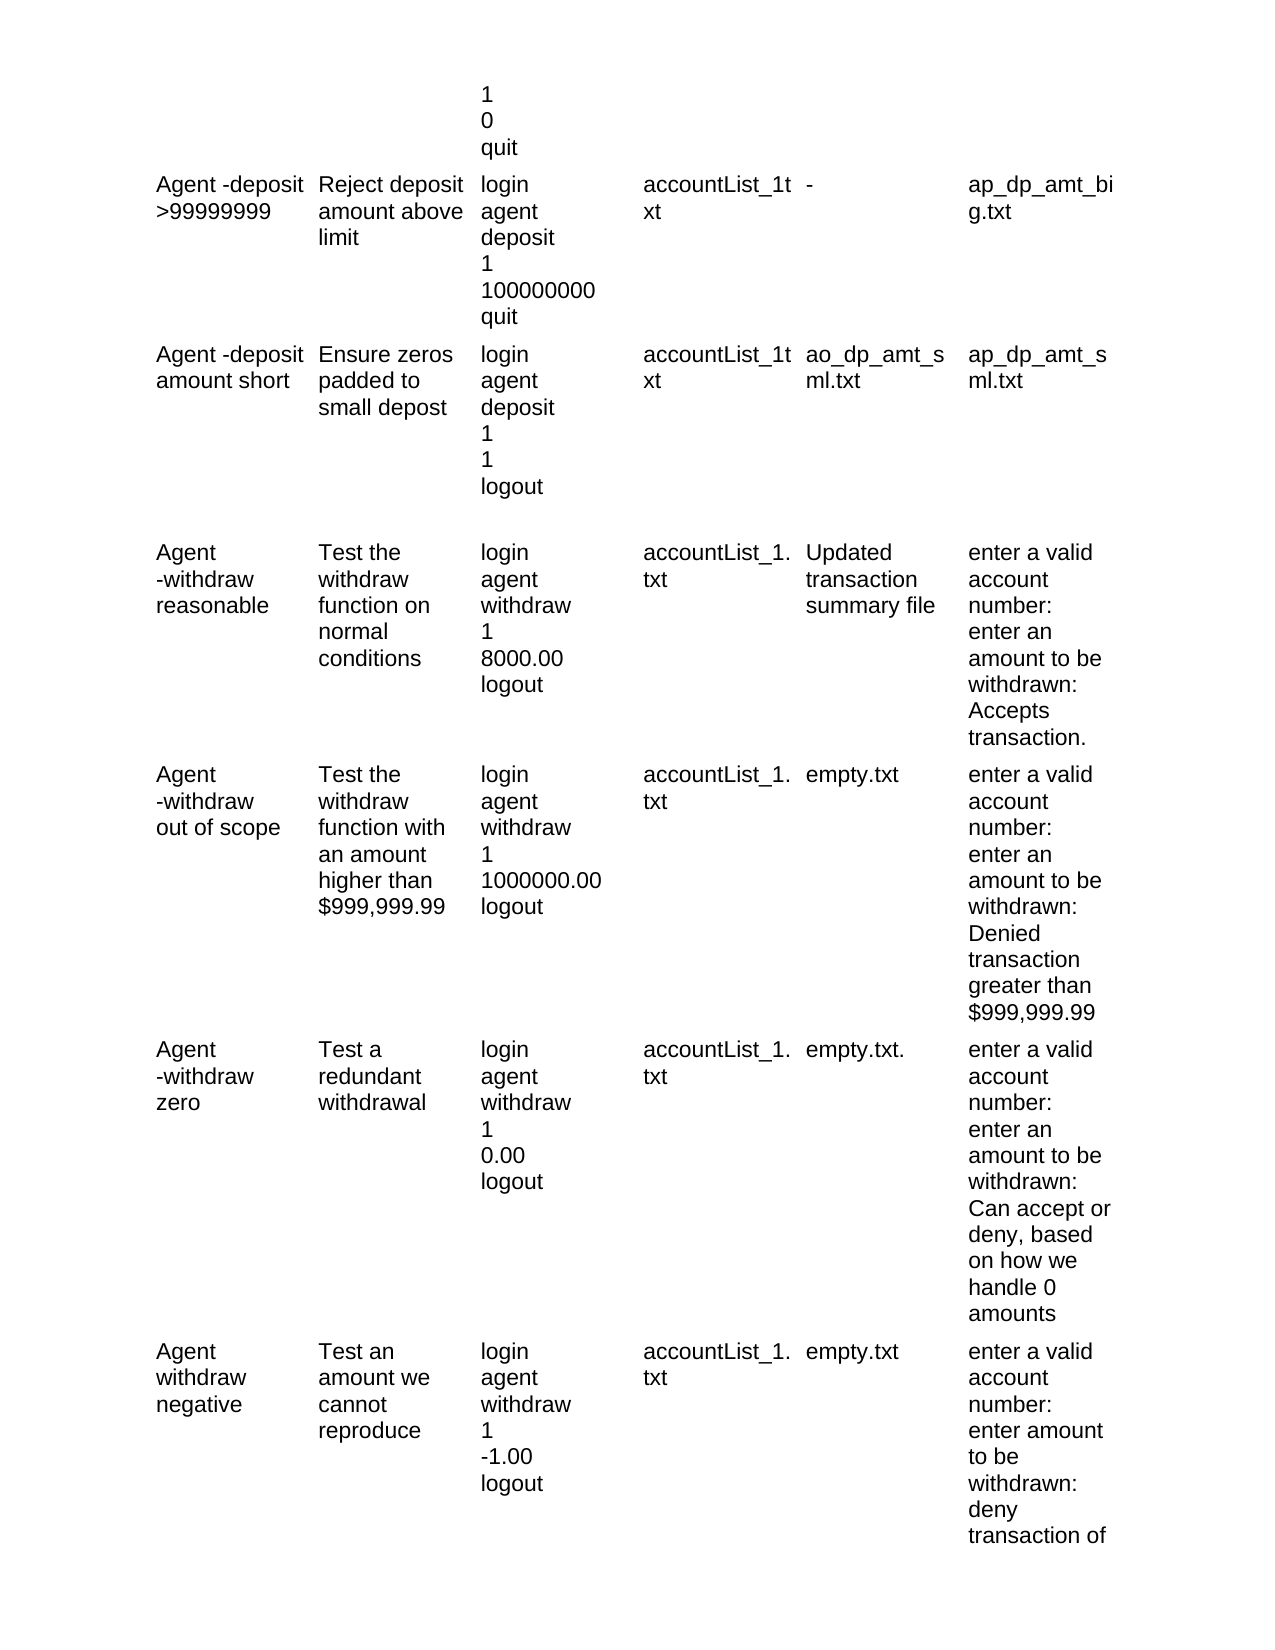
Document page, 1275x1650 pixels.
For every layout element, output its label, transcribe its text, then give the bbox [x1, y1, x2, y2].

table_cell enter a valid account number: enter an amount to be withdrawn: Can accept or deny, based on how we handle 0 amounts [963, 1031, 1125, 1332]
table_cell Agent -deposit amount short [150, 335, 312, 505]
table_cell [638, 75, 800, 166]
table_cell enter a valid account number: enter an amount to be withdrawn: Denied transaction greater than $999,999.99 [963, 756, 1125, 1031]
table_cell login agent deposit 1 100000000 quit [475, 166, 637, 335]
table_cell Test a redundant withdrawal [313, 1031, 475, 1332]
table_cell [313, 75, 475, 166]
table_header Updated transaction summary file [800, 534, 962, 756]
table_cell ao_dp_amt_sml.txt [800, 335, 962, 505]
table_cell login agent deposit 1 1 logout [475, 335, 637, 505]
table_header Test the withdraw function on normal conditions [313, 534, 475, 756]
table_cell Agent -withdraw out of scope [150, 756, 312, 1031]
table_cell [150, 75, 312, 166]
table_cell Agent -withdraw zero [150, 1031, 312, 1332]
table_cell accountList_1.txt [638, 1031, 800, 1332]
table_cell - [800, 75, 962, 166]
table_cell accountList_1txt [638, 335, 800, 505]
table_cell enter a valid account number: enter amount to be withdrawn: deny transaction of [963, 1332, 1125, 1554]
table_cell - [800, 166, 962, 335]
table_cell login agent withdraw 1 1000000.00 logout [475, 756, 637, 1031]
table_cell [963, 75, 1125, 166]
table_cell Test the withdraw function with an amount higher than $999,999.99 [313, 756, 475, 1031]
table_header enter a valid account number: enter an amount to be withdrawn: Accepts transaction. [963, 534, 1125, 756]
table_cell 1 0 quit [475, 75, 637, 166]
table_cell empty.txt [800, 1332, 962, 1554]
table_cell Ensure zeros padded to small depost [313, 335, 475, 505]
table_cell Reject deposit amount above limit [313, 166, 475, 335]
table_header login agent withdraw 1 8000.00 logout [475, 534, 637, 756]
table_cell empty.txt. [800, 1031, 962, 1332]
table_cell ap_dp_amt_big.txt [963, 166, 1125, 335]
table_cell Test an amount we cannot reproduce [313, 1332, 475, 1554]
table_cell login agent withdraw 1 -1.00 logout [475, 1332, 637, 1554]
table_cell accountList_1.txt [638, 756, 800, 1031]
table_cell Agent withdraw negative [150, 1332, 312, 1554]
table_cell accountList_1.txt [638, 1332, 800, 1554]
table_header Agent -withdraw reasonable [150, 534, 312, 756]
table_header accountList_1.txt [638, 534, 800, 756]
table_cell empty.txt [800, 756, 962, 1031]
table_cell login agent withdraw 1 0.00 logout [475, 1031, 637, 1332]
table_cell ap_dp_amt_sml.txt [963, 335, 1125, 505]
table_cell Agent -deposit >99999999 [150, 166, 312, 335]
table_cell accountList_1txt [638, 166, 800, 335]
